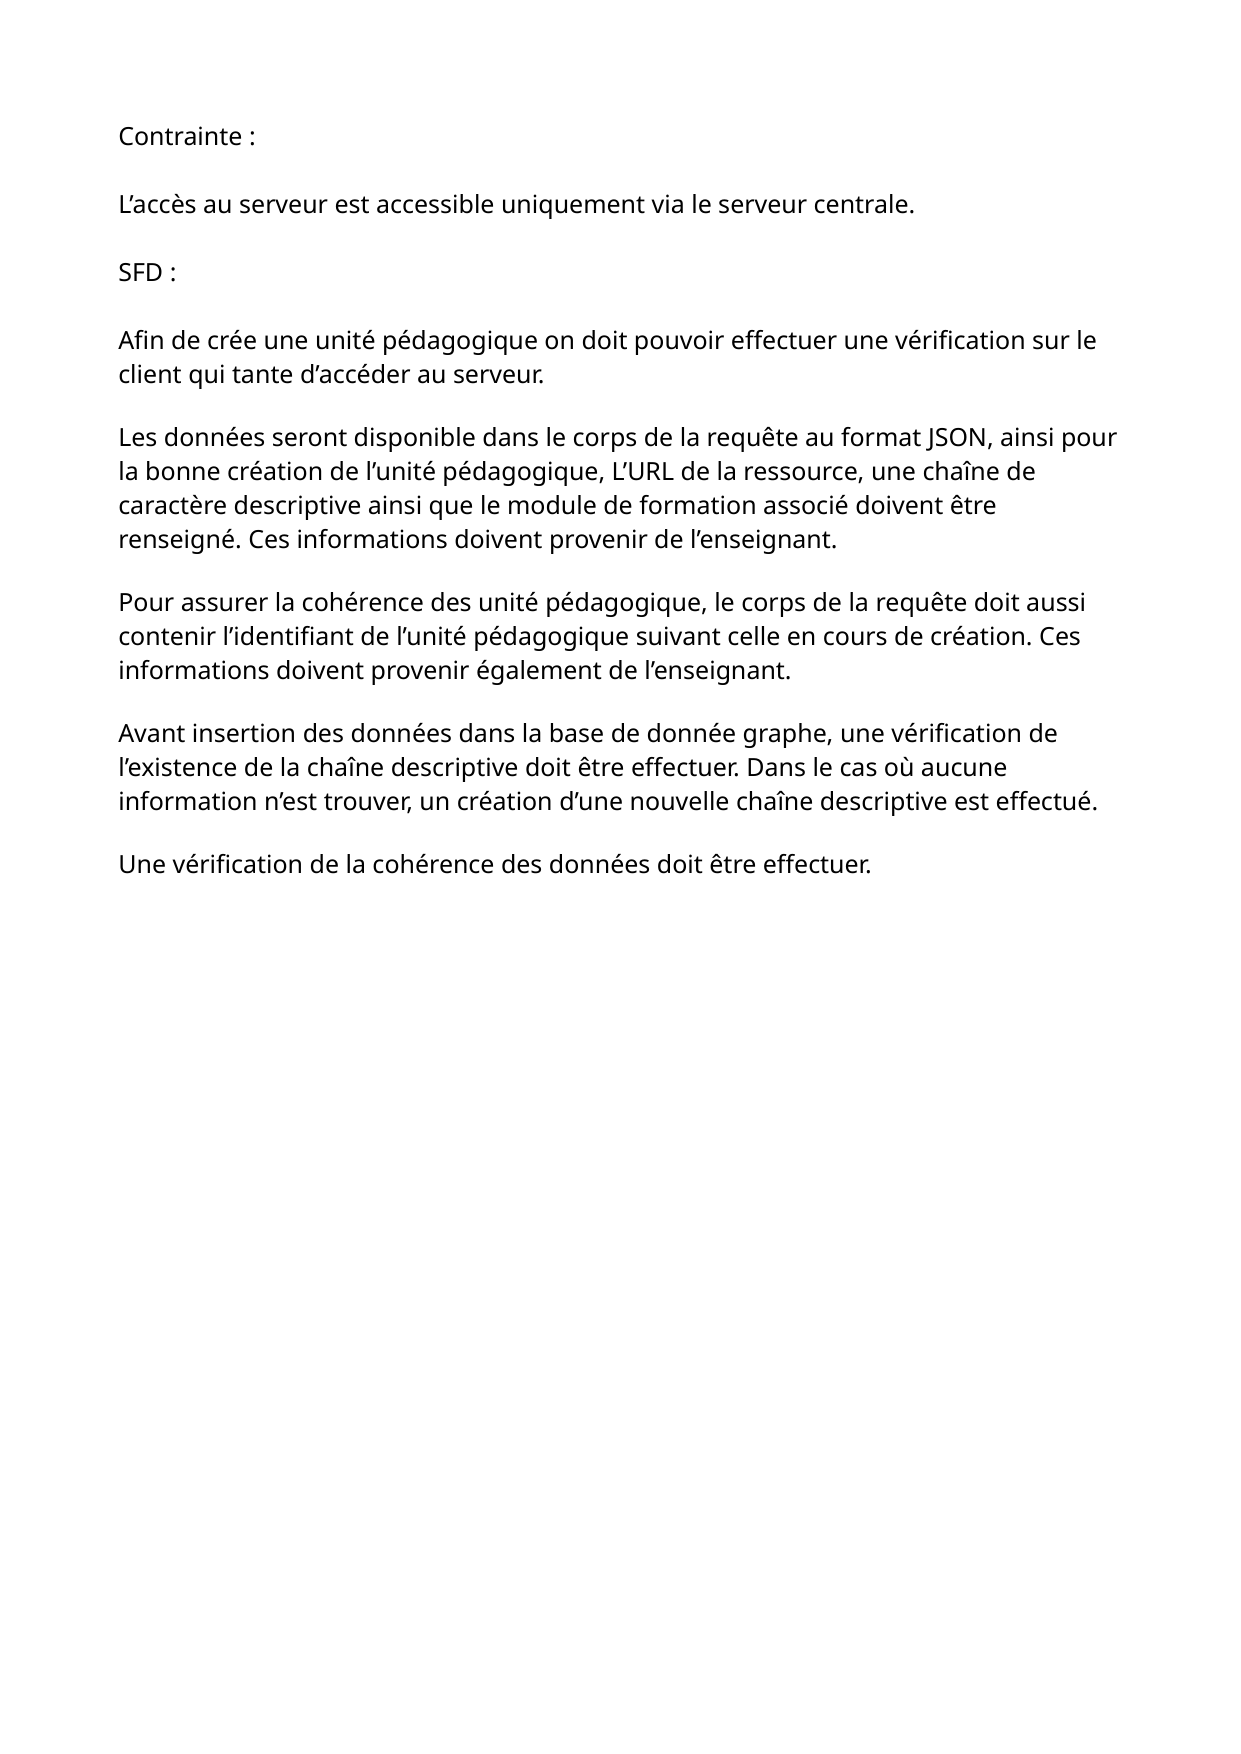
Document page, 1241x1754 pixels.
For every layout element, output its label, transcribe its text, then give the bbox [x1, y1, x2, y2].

text Avant insertion des données dans la base de donnée graphe, une vérification de l’existence de la chaîne descriptive doit être effectuer. Dans le cas où aucune information n’est trouver, un création d’une nouvelle chaîne descriptive est effectué. [118, 715, 1122, 817]
text Les données seront disponible dans le corps de la requête au format JSON, ainsi pour la bonne création de l’unité pédagogique, L’URL de la ressource, une chaîne de caractère descriptive ainsi que le module de formation associé doivent être renseigné. Ces informations doivent provenir de l’enseignant. [118, 419, 1122, 556]
text Contrainte : [118, 118, 1122, 152]
text Une vérification de la cohérence des données doit être effectuer. [118, 846, 1122, 880]
text L’accès au serveur est accessible uniquement via le serveur centrale. [118, 186, 1122, 220]
text SFD : [118, 254, 1122, 288]
text Afin de crée une unité pédagogique on doit pouvoir effectuer une vérification sur le client qui tante d’accéder au serveur. [118, 322, 1122, 391]
text Pour assurer la cohérence des unité pédagogique, le corps de la requête doit aussi contenir l’identifiant de l’unité pédagogique suivant celle en cours de création. Ces informations doivent provenir également de l’enseignant. [118, 584, 1122, 687]
